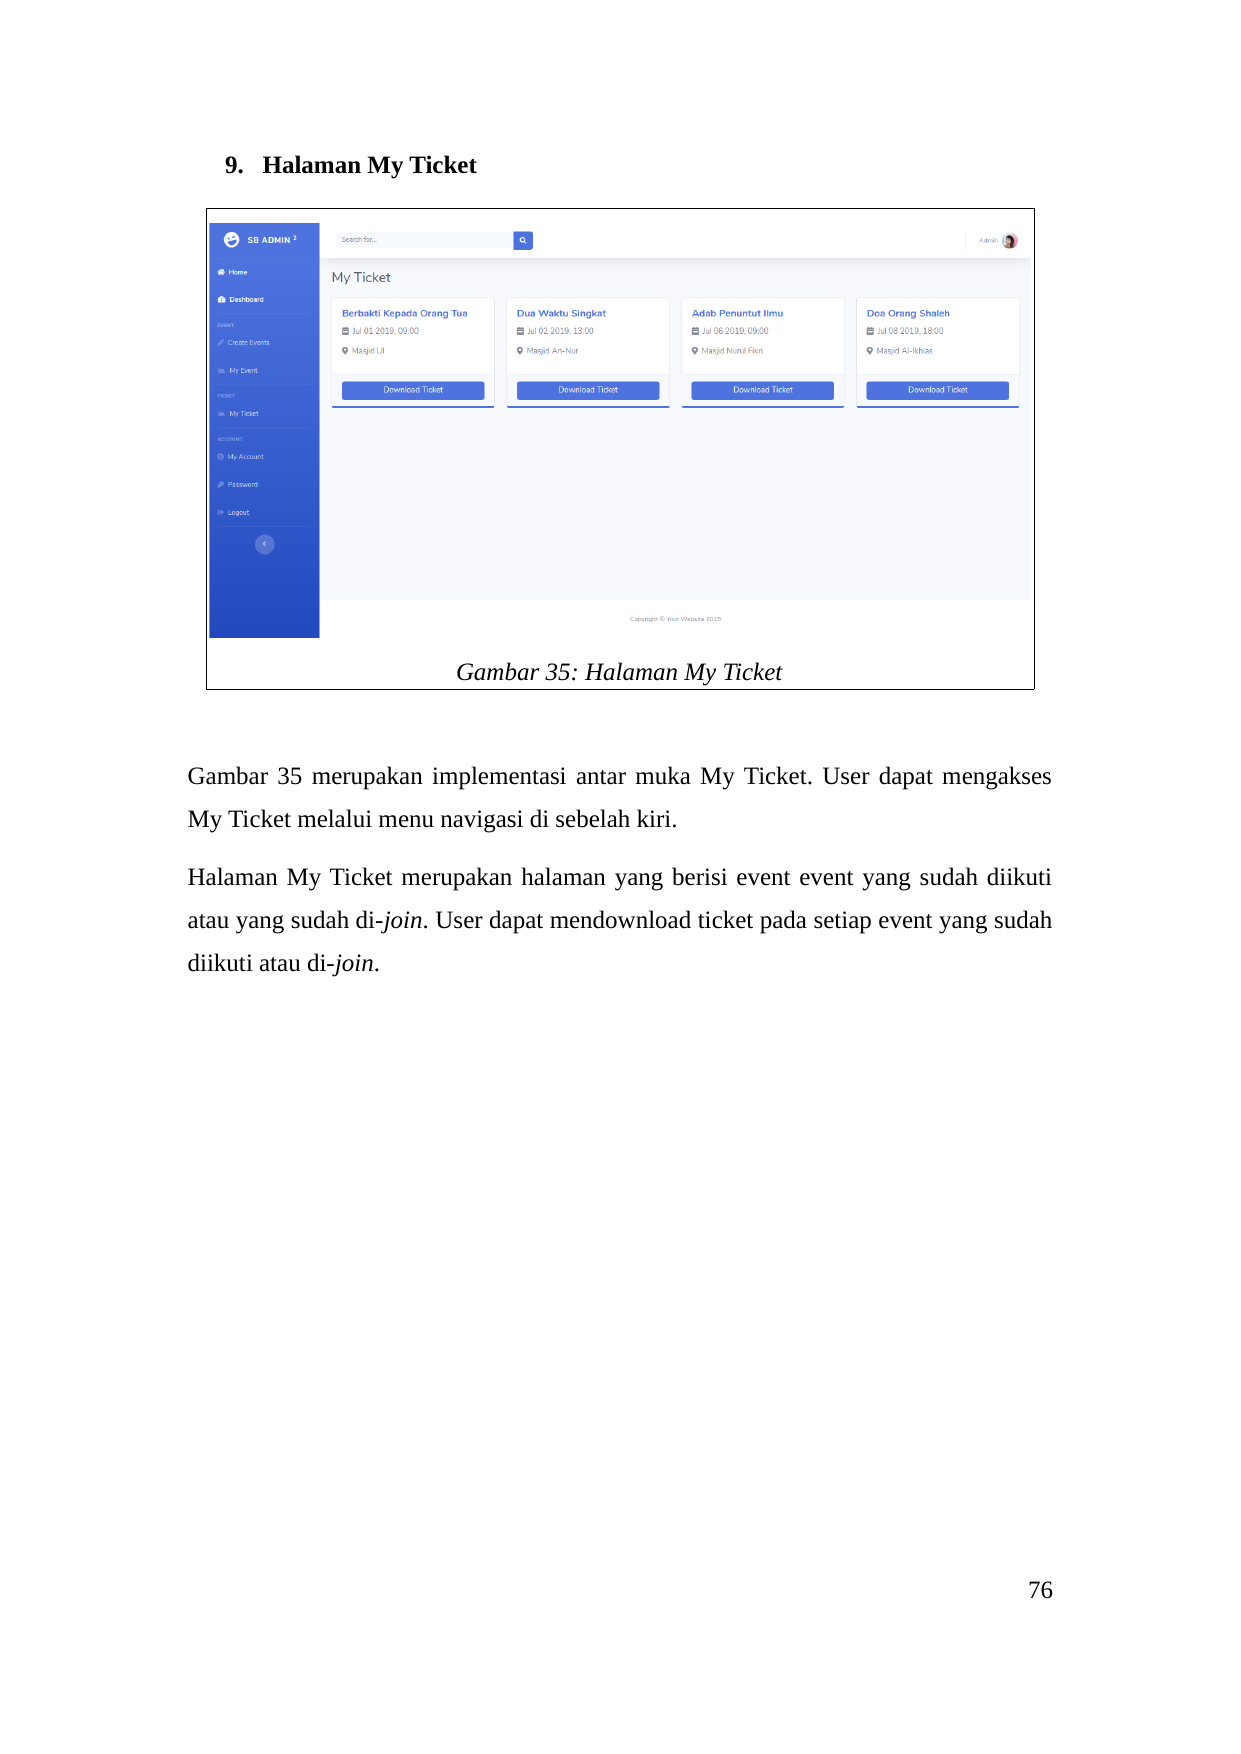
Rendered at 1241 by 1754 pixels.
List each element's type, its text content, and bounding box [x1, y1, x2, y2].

text Halaman My Ticket merupakan halaman yang berisi event event yang sudah diikuti atau yang sudah di-join. User dapat mendownload ticket pada setiap event yang sudah diikuti atau di-join. [187, 862, 1053, 977]
list Gambar 35: Halaman My Ticket [209, 638, 1031, 686]
picture [209, 223, 1031, 638]
text Gambar 35 merupakan implementasi antar muka My Ticket. User dapat mengakses My Ticket melalui menu navigasi di sebelah kiri. [187, 761, 1053, 833]
list Halaman My Ticket [225, 150, 1053, 179]
